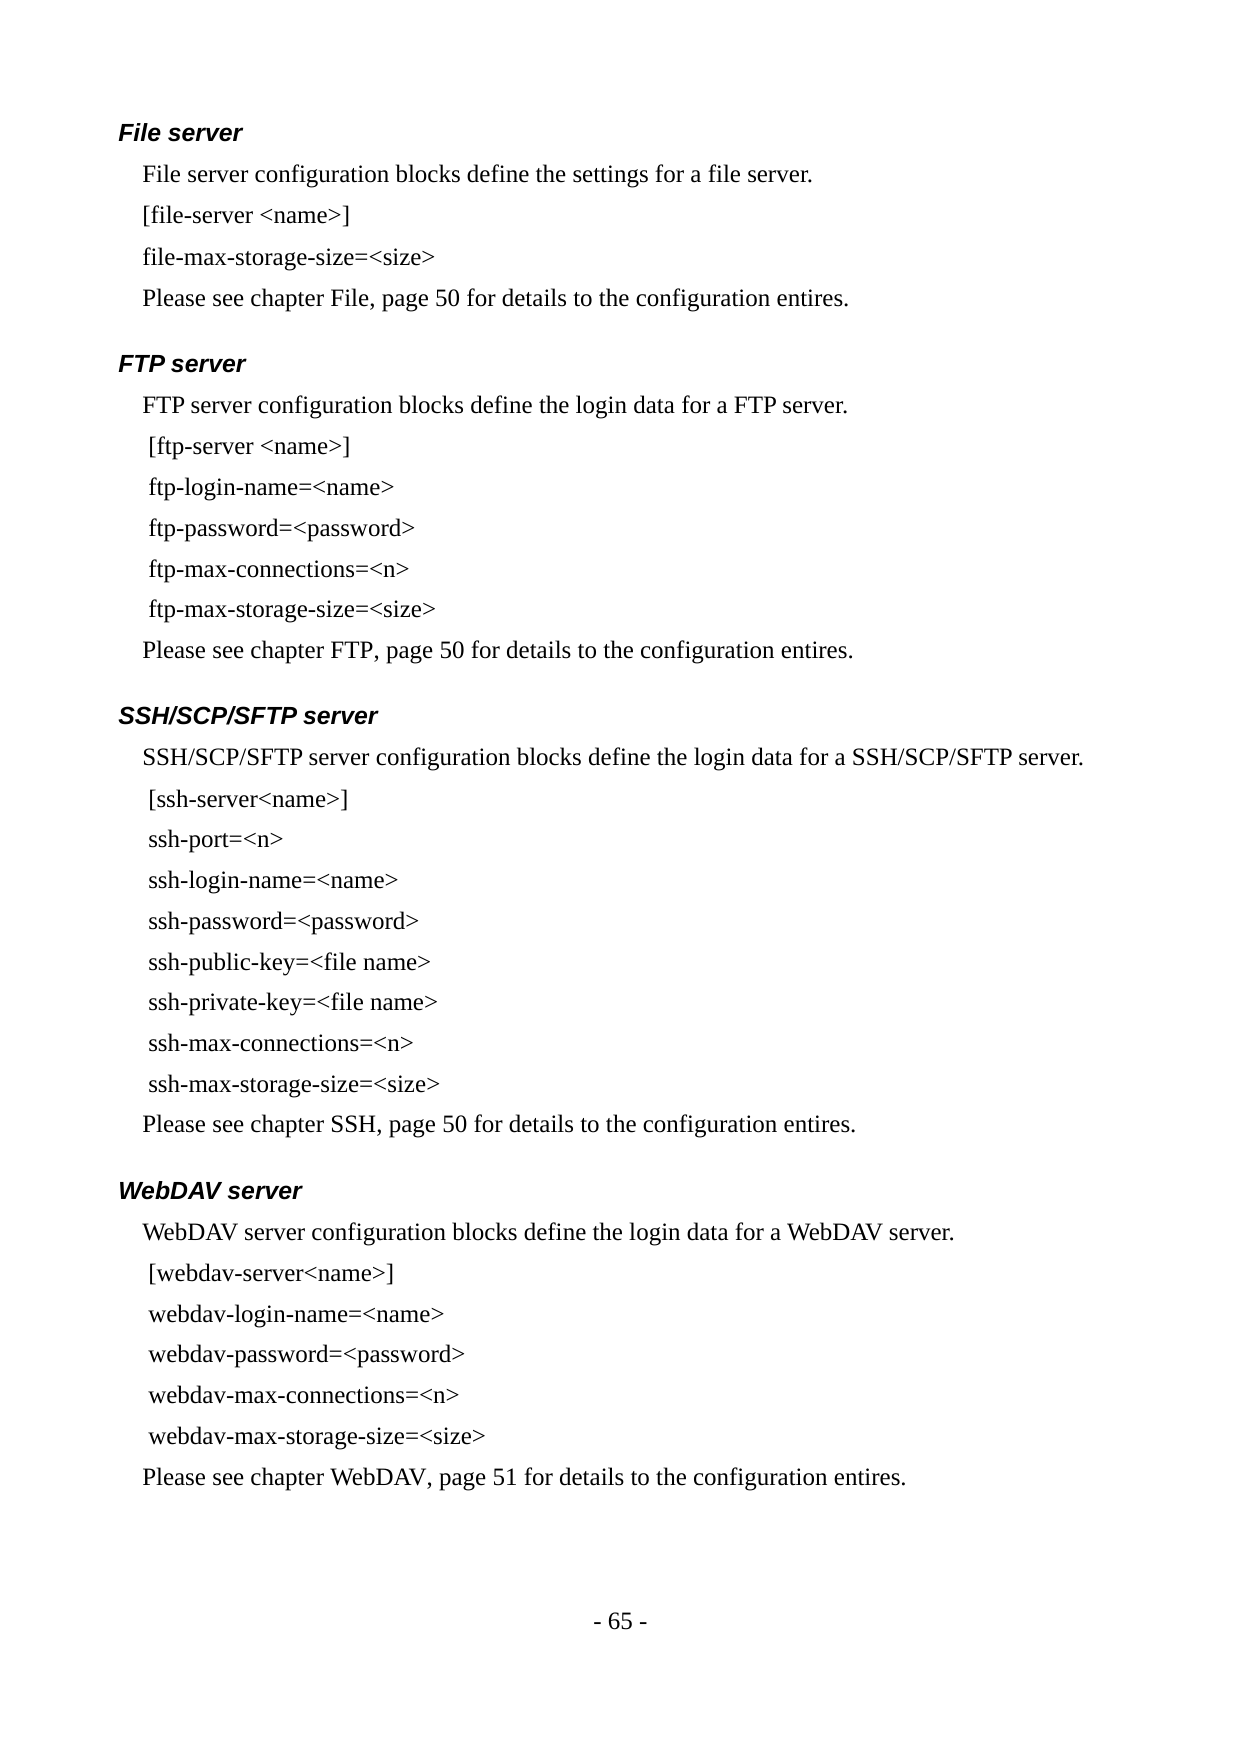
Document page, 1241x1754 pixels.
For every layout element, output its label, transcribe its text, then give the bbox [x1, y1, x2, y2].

text ssh-password=<password> [148, 906, 1122, 934]
text Please see chapter File, page 50 for details to the configuration entires. [118, 283, 1122, 312]
text Please see chapter FTP, page 51 for details to the configuration entires. [118, 635, 1122, 664]
text Please see chapter SSH, page 51 for details to the configuration entires. [118, 1109, 1122, 1138]
subtitle FTP server [118, 349, 1122, 378]
text WebDAV server configuration blocks define the login data for a WebDAV server. [118, 1217, 1122, 1246]
text file-max-storage-size=<size> [118, 242, 1122, 270]
text [ssh-server<name>] [148, 784, 1122, 812]
subtitle File server [118, 118, 1122, 147]
text [webdav-server<name>] [148, 1258, 1122, 1287]
text webdav-max-connections=<n> [148, 1380, 1122, 1409]
text ssh-max-storage-size=<size> [148, 1069, 1122, 1097]
text [file-server <name>] [118, 200, 1122, 229]
text ftp-login-name=<name> [148, 472, 1122, 501]
text ssh-login-name=<name> [148, 865, 1122, 894]
text webdav-login-name=<name> [148, 1299, 1122, 1327]
text ssh-private-key=<file name> [148, 987, 1122, 1016]
text SSH/SCP/SFTP server configuration blocks define the login data for a SSH/SCP/SFTP server. [118, 742, 1122, 771]
text webdav-max-storage-size=<size> [148, 1421, 1122, 1450]
subtitle WebDAV server [118, 1176, 1122, 1204]
text webdav-password=<password> [148, 1339, 1122, 1368]
text ftp-max-connections=<n> [148, 554, 1122, 582]
text FTP server configuration blocks define the login data for a FTP server. [118, 390, 1122, 419]
text ssh-port=<n> [148, 824, 1122, 853]
text File server configuration blocks define the settings for a file server. [118, 159, 1122, 188]
text ssh-public-key=<file name> [148, 947, 1122, 975]
text [ftp-server <name>] [148, 431, 1122, 460]
text ftp-max-storage-size=<size> [148, 594, 1122, 623]
subtitle SSH/SCP/SFTP server [118, 701, 1122, 730]
text ftp-password=<password> [148, 513, 1122, 542]
text ssh-max-connections=<n> [148, 1028, 1122, 1057]
text Please see chapter WebDAV, page 52 for details to the configuration entires. [118, 1462, 1122, 1490]
